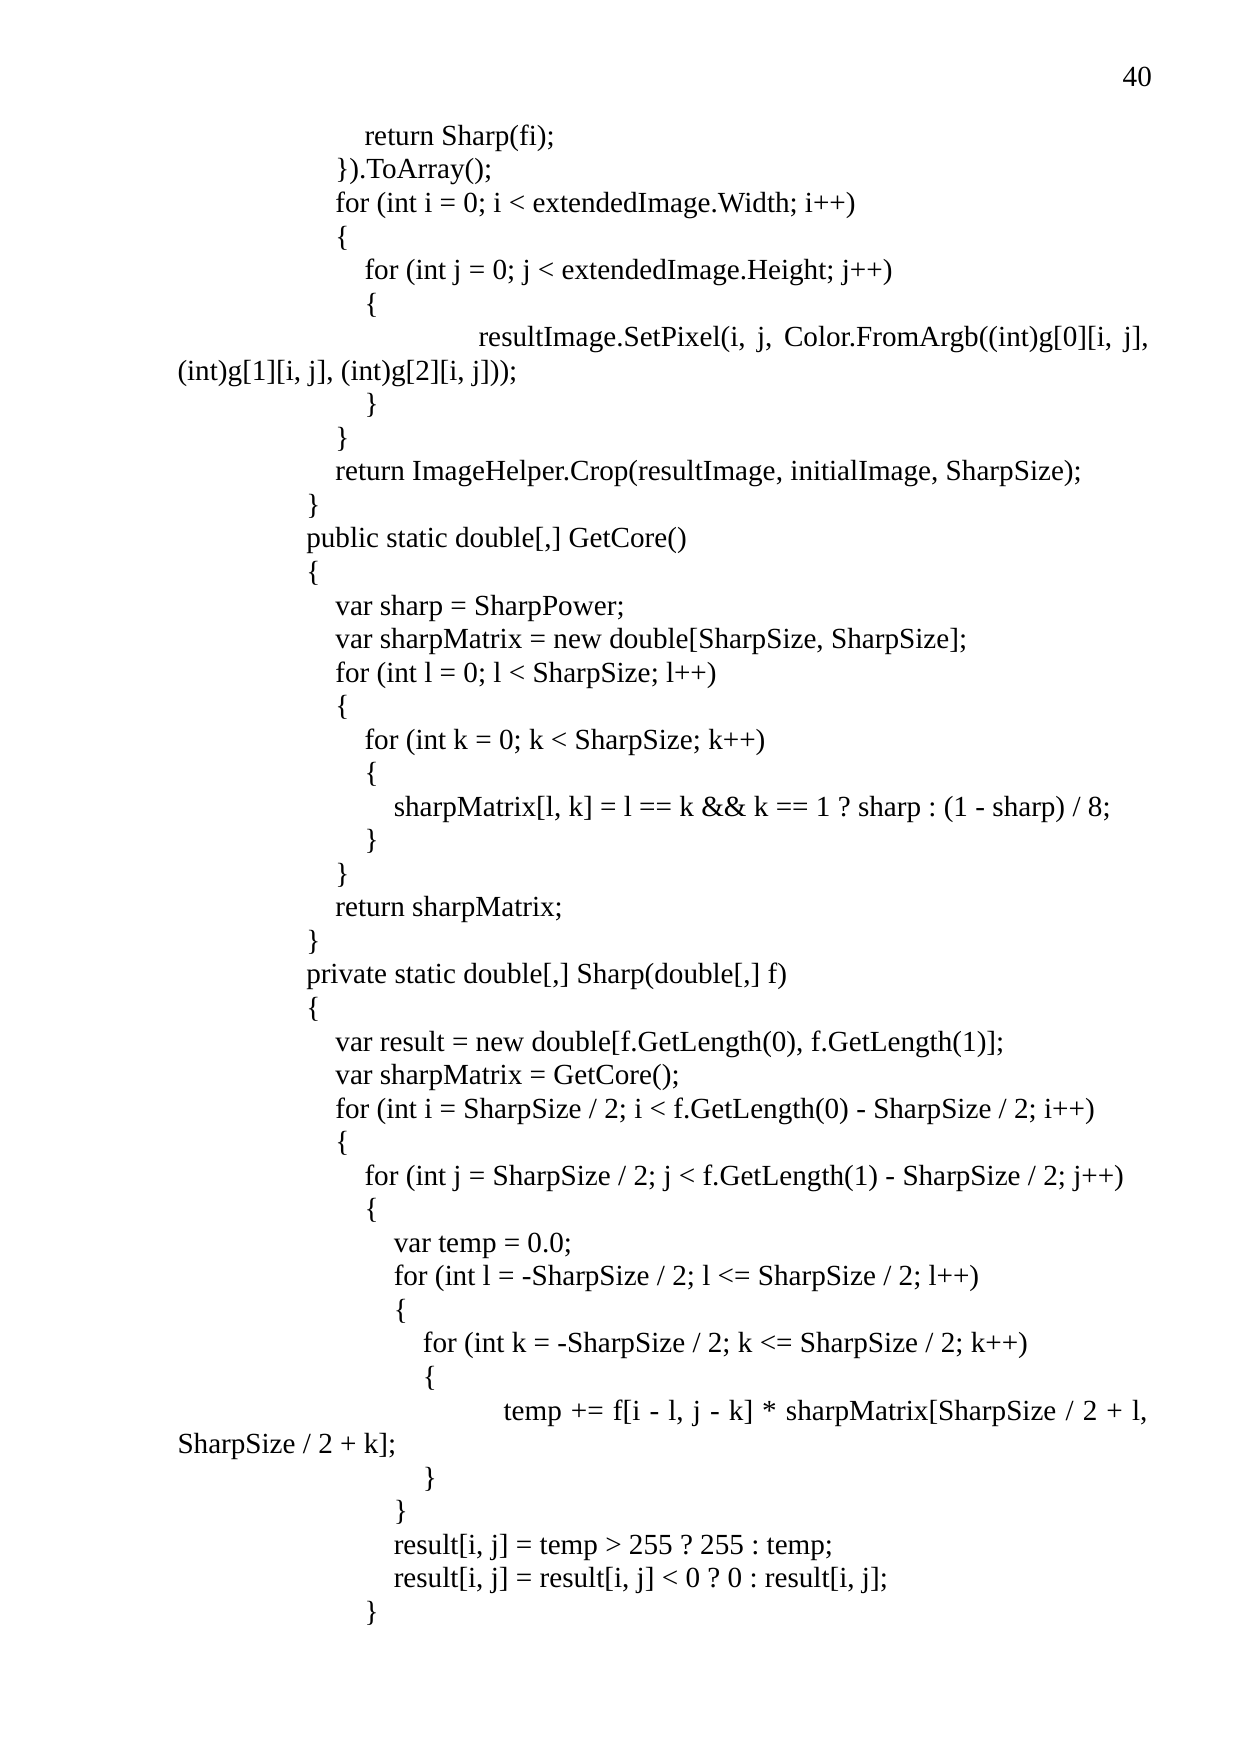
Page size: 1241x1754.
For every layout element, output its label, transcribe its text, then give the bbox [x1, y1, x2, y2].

text } [177, 1493, 1152, 1527]
text for (int i = SharpSize / 2; i < f.GetLength(0) - SharpSize / 2; i++) [177, 1091, 1152, 1124]
text for (int i = 0; i < extendedImage.Width; i++) [177, 185, 1152, 219]
text }).ToArray(); [177, 152, 1152, 185]
text var result = new double[f.GetLength(0), f.GetLength(1)]; [177, 1024, 1152, 1057]
text { [177, 1124, 1152, 1158]
text for (int l = 0; l < SharpSize; l++) [177, 655, 1152, 688]
text return sharpMatrix; [177, 889, 1152, 923]
text { [177, 219, 1152, 252]
text } [177, 420, 1152, 453]
text var sharp = SharpPower; [177, 588, 1152, 621]
text var temp = 0.0; [177, 1225, 1152, 1258]
text { [177, 286, 1152, 319]
text result[i, j] = result[i, j] < 0 ? 0 : result[i, j]; [177, 1560, 1152, 1594]
text } [177, 1460, 1152, 1493]
text public static double[,] GetCore() [177, 521, 1152, 554]
text for (int j = 0; j < extendedImage.Height; j++) [177, 252, 1152, 286]
text } [177, 923, 1152, 957]
text var sharpMatrix = GetCore(); [177, 1057, 1152, 1091]
text { [177, 688, 1152, 722]
text } [177, 822, 1152, 856]
text result[i, j] = temp > 255 ? 255 : temp; [177, 1527, 1152, 1560]
text for (int j = SharpSize / 2; j < f.GetLength(1) - SharpSize / 2; j++) [177, 1158, 1152, 1191]
text { [177, 1191, 1152, 1225]
text { [177, 990, 1152, 1024]
text resultImage.SetPixel(i, j, Color.FromArgb((int)g[0][i, j], (int)g[1][i, j], (int)g[2][i, j])); [177, 319, 1152, 386]
text } [177, 487, 1152, 521]
text var sharpMatrix = new double[SharpSize, SharpSize]; [177, 621, 1152, 655]
text private static double[,] Sharp(double[,] f) [177, 957, 1152, 990]
text temp += f[i - l, j - k] * sharpMatrix[SharpSize / 2 + l, SharpSize / 2 + k]; [177, 1393, 1152, 1460]
text { [177, 755, 1152, 789]
text for (int k = 0; k < SharpSize; k++) [177, 722, 1152, 755]
text return Sharp(fi); [177, 118, 1152, 152]
text } [177, 1594, 1152, 1627]
text sharpMatrix[l, k] = l == k && k == 1 ? sharp : (1 - sharp) / 8; [177, 789, 1152, 822]
text { [177, 1292, 1152, 1326]
text return ImageHelper.Crop(resultImage, initialImage, SharpSize); [177, 453, 1152, 487]
text } [177, 856, 1152, 889]
text { [177, 1359, 1152, 1393]
text for (int l = -SharpSize / 2; l <= SharpSize / 2; l++) [177, 1258, 1152, 1292]
text } [177, 386, 1152, 420]
text for (int k = -SharpSize / 2; k <= SharpSize / 2; k++) [177, 1326, 1152, 1359]
text { [177, 554, 1152, 588]
